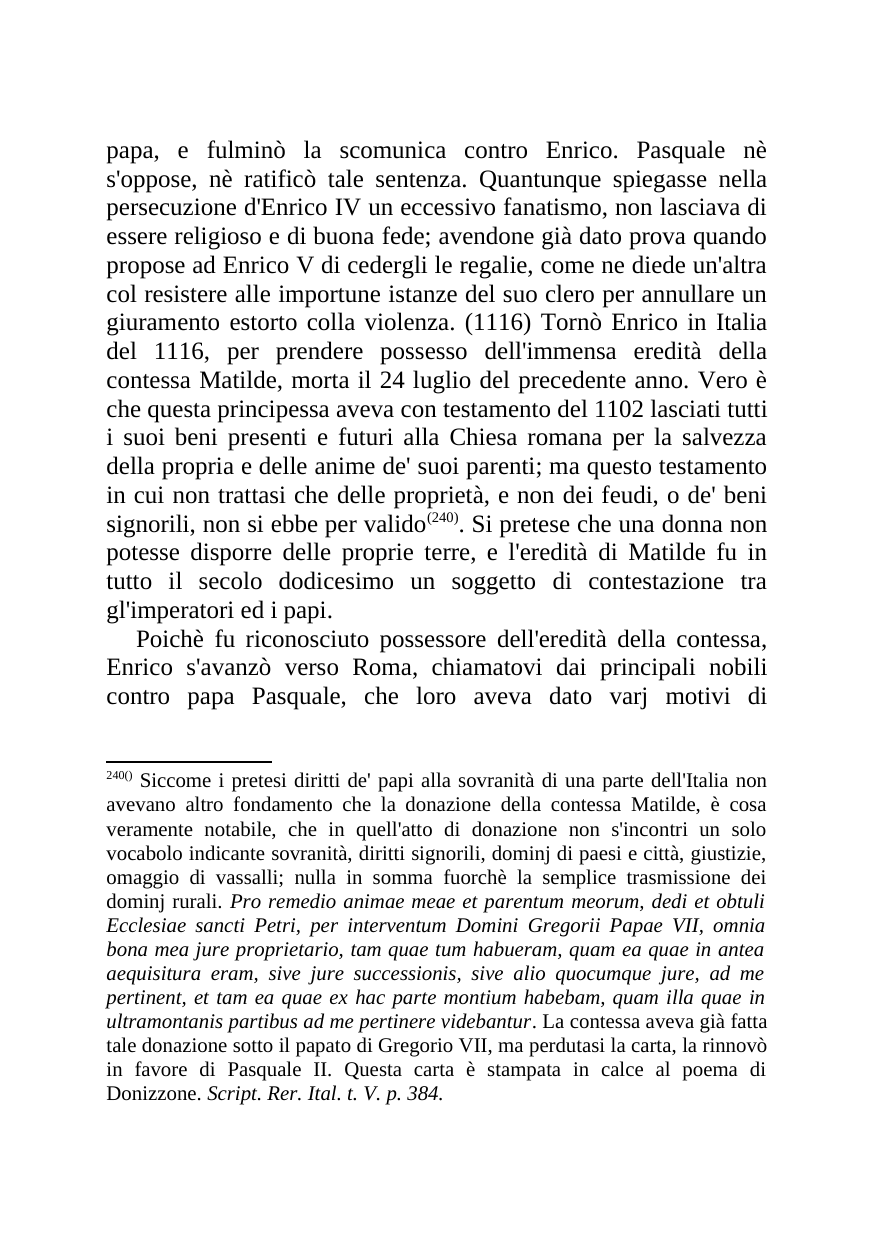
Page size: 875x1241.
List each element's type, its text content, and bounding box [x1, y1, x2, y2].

text papa, e fulminò la scomunica contro Enrico. Pasquale nè s'oppose, nè ratificò tale sentenza. Quantunque spiegasse nella persecuzione d'Enrico IV un eccessivo fanatismo, non lasciava di essere religioso e di buona fede; avendone già dato prova quando propose ad Enrico V di cedergli le regalie, come ne diede un'altra col resistere alle importune istanze del suo clero per annullare un giuramento estorto colla violenza. (1116) Tornò Enrico in Italia del 1116, per prendere possesso dell'immensa eredità della contessa Matilde, morta il 24 luglio del precedente anno. Vero è che questa principessa aveva con testamento del 1102 lasciati tutti i suoi beni presenti e futuri alla Chiesa romana per la salvezza della propria e delle anime de' suoi parenti; ma questo testamento in cui non trattasi che delle proprietà, e non dei feudi, o de' beni signorili, non si ebbe per valido(). Si pretese che una donna non potesse disporre delle proprie terre, e l'eredità di Matilde fu in tutto il secolo dodicesimo un soggetto di contestazione tra gl'imperatori ed i papi. [106, 135, 768, 624]
text () Siccome i pretesi diritti de' papi alla sovranità di una parte dell'Italia non avevano altro fondamento che la donazione della contessa Matilde, è cosa veramente notabile, che in quell'atto di donazione non s'incontri un solo vocabolo indicante sovranità, diritti signorili, dominj di paesi e città, giustizie, omaggio di vassalli; nulla in somma fuorchè la semplice trasmissione dei dominj rurali. Pro remedio animae meae et parentum meorum, dedi et obtuli Ecclesiae sancti Petri, per interventum Domini Gregorii Papae VII, omnia bona mea jure proprietario, tam quae tum habueram, quam ea quae in antea aequisitura eram, sive jure successionis, sive alio quocumque jure, ad me pertinent, et tam ea quae ex hac parte montium habebam, quam illa quae in ultramontanis partibus ad me pertinere videbantur. La contessa aveva già fatta tale donazione sotto il papato di Gregorio VII, ma perdutasi la carta, la rinnovò in favore di Pasquale II. Questa carta è stampata in calce al poema di Donizzone. Script. Rer. Ital. t. V. p. 384. [106, 768, 768, 1105]
text Poichè fu riconosciuto possessore dell'eredità della contessa, Enrico s'avanzò verso Roma, chiamatovi dai principali nobili contro papa Pasquale, che loro aveva dato varj motivi di [106, 624, 768, 710]
